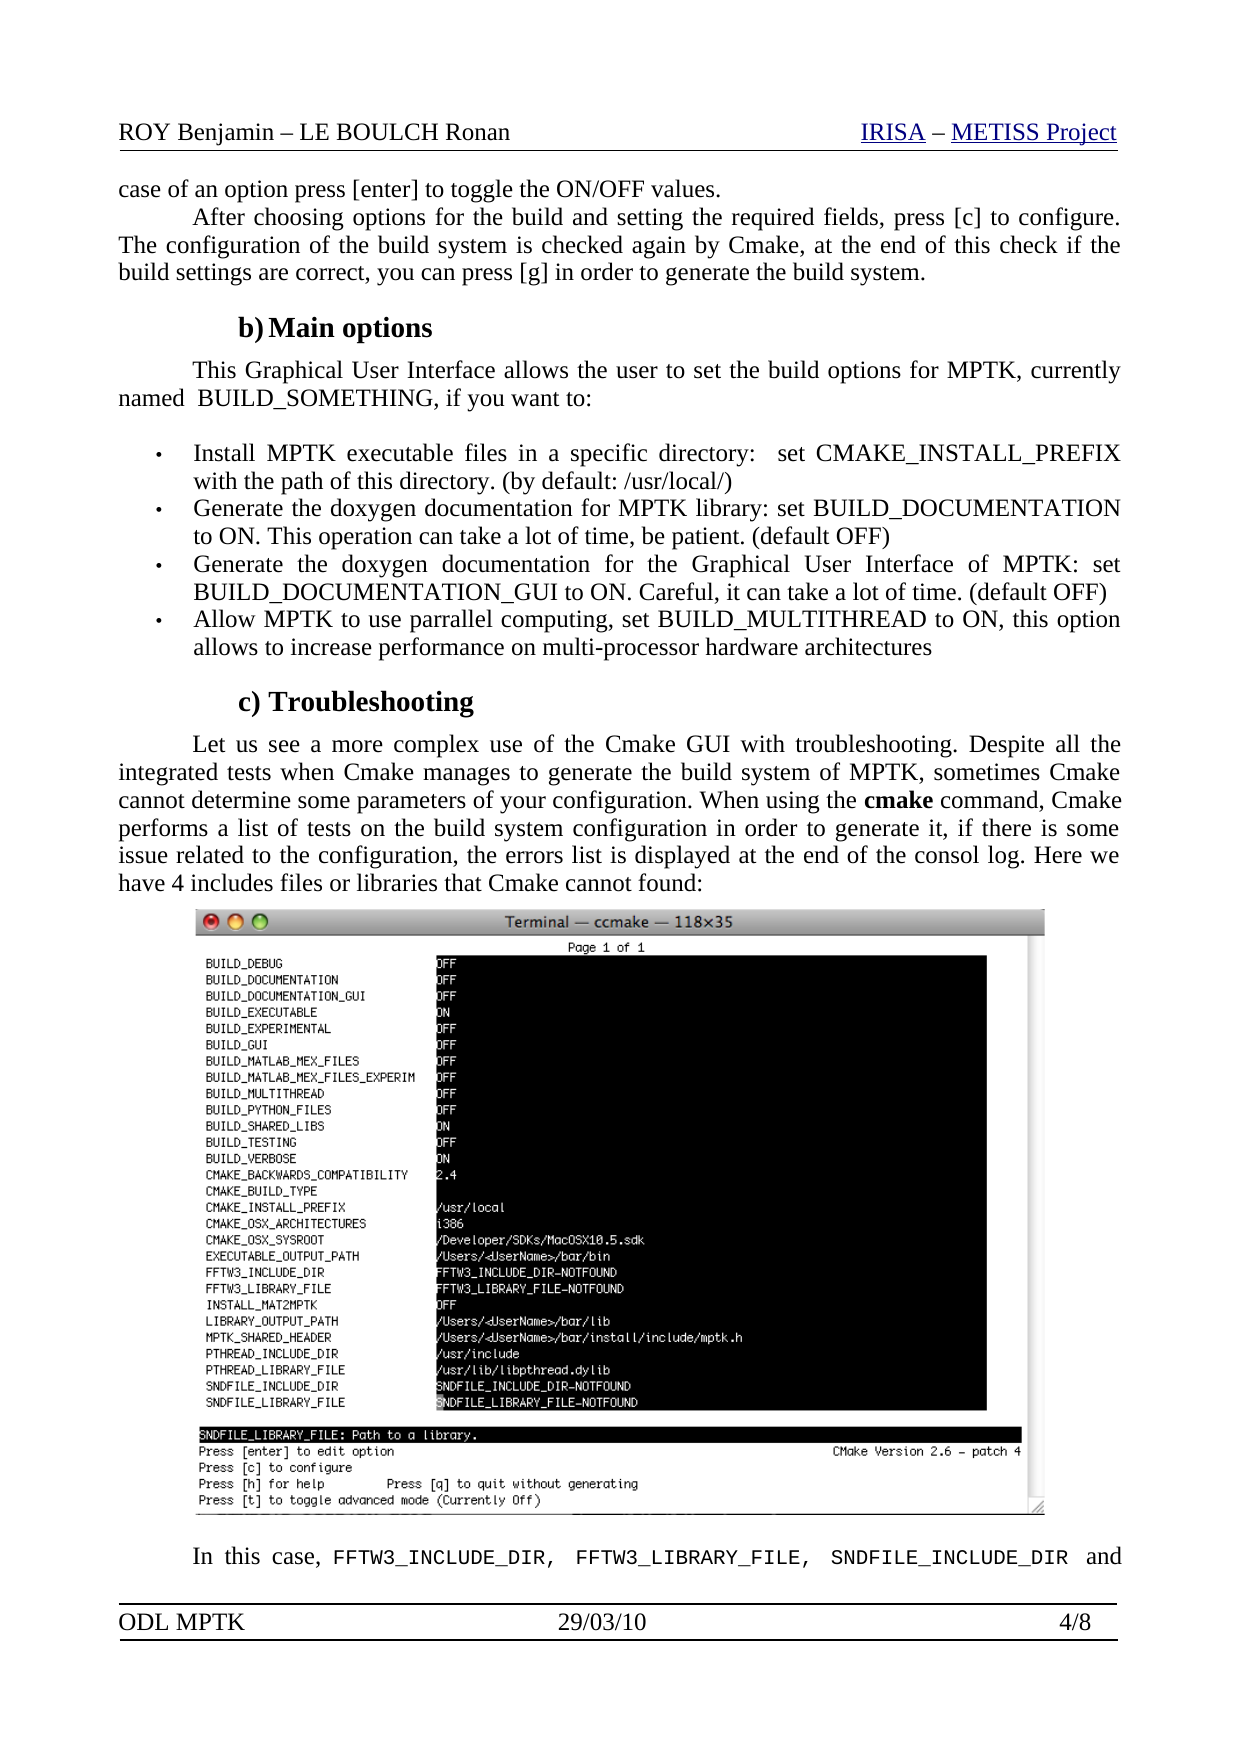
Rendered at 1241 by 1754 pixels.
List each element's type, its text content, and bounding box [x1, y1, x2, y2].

list Install MPTK executable files in a specific directory: set CMAKE_INSTALL_PREFIX with the path of this directory. (by default: /usr/local/) [156, 439, 1122, 494]
text This Graphical User Interface allows the user to set the build options for MPTK, currently named BUILD_SOMETHING, if you want to: [118, 356, 1122, 411]
list Generate the doxygen documentation for the Graphical User Interface of MPTK: set BUILD_DOCUMENTATION_GUI to ON. Careful, it can take a lot of time. (default OFF) [156, 550, 1122, 605]
list Allow MPTK to use parrallel computing, set BUILD_MULTITHREAD to ON, this option allows to increase performance on multi-processor hardware architectures [156, 605, 1122, 661]
text case of an option press [enter] to toggle the ON/OFF values. [118, 175, 1122, 203]
picture [195, 909, 1045, 1515]
list Generate the doxygen documentation for MPTK library: set BUILD_DOCUMENTATION to ON. This operation can take a lot of time, be patient. (default OFF) [156, 494, 1122, 550]
text Let us see a more complex use of the Cmake GUI with troubleshooting. Despite all the integrated tests when Cmake manages to generate the build system of MPTK, sometimes Cmake cannot determine some parameters of your configuration. When using the cmake command, Cmake performs a list of tests on the build system configuration in order to generate it, if there is some issue related to the configuration, the errors list is displayed at the end of the consol log. Here we have 4 includes files or libraries that Cmake cannot found: [118, 731, 1122, 897]
subtitle Main options [231, 311, 1122, 343]
text After choosing options for the build and setting the required fields, press [c] to configure. The configuration of the build system is checked again by Cmake, at the end of this check if the build settings are correct, you can press [g] in order to generate the build system. [118, 203, 1122, 286]
subtitle Troubleshooting [231, 686, 1122, 718]
text In this case, FFTW3_INCLUDE_DIR, FFTW3_LIBRARY_FILE, SNDFILE_INCLUDE_DIR and [118, 1542, 1122, 1571]
